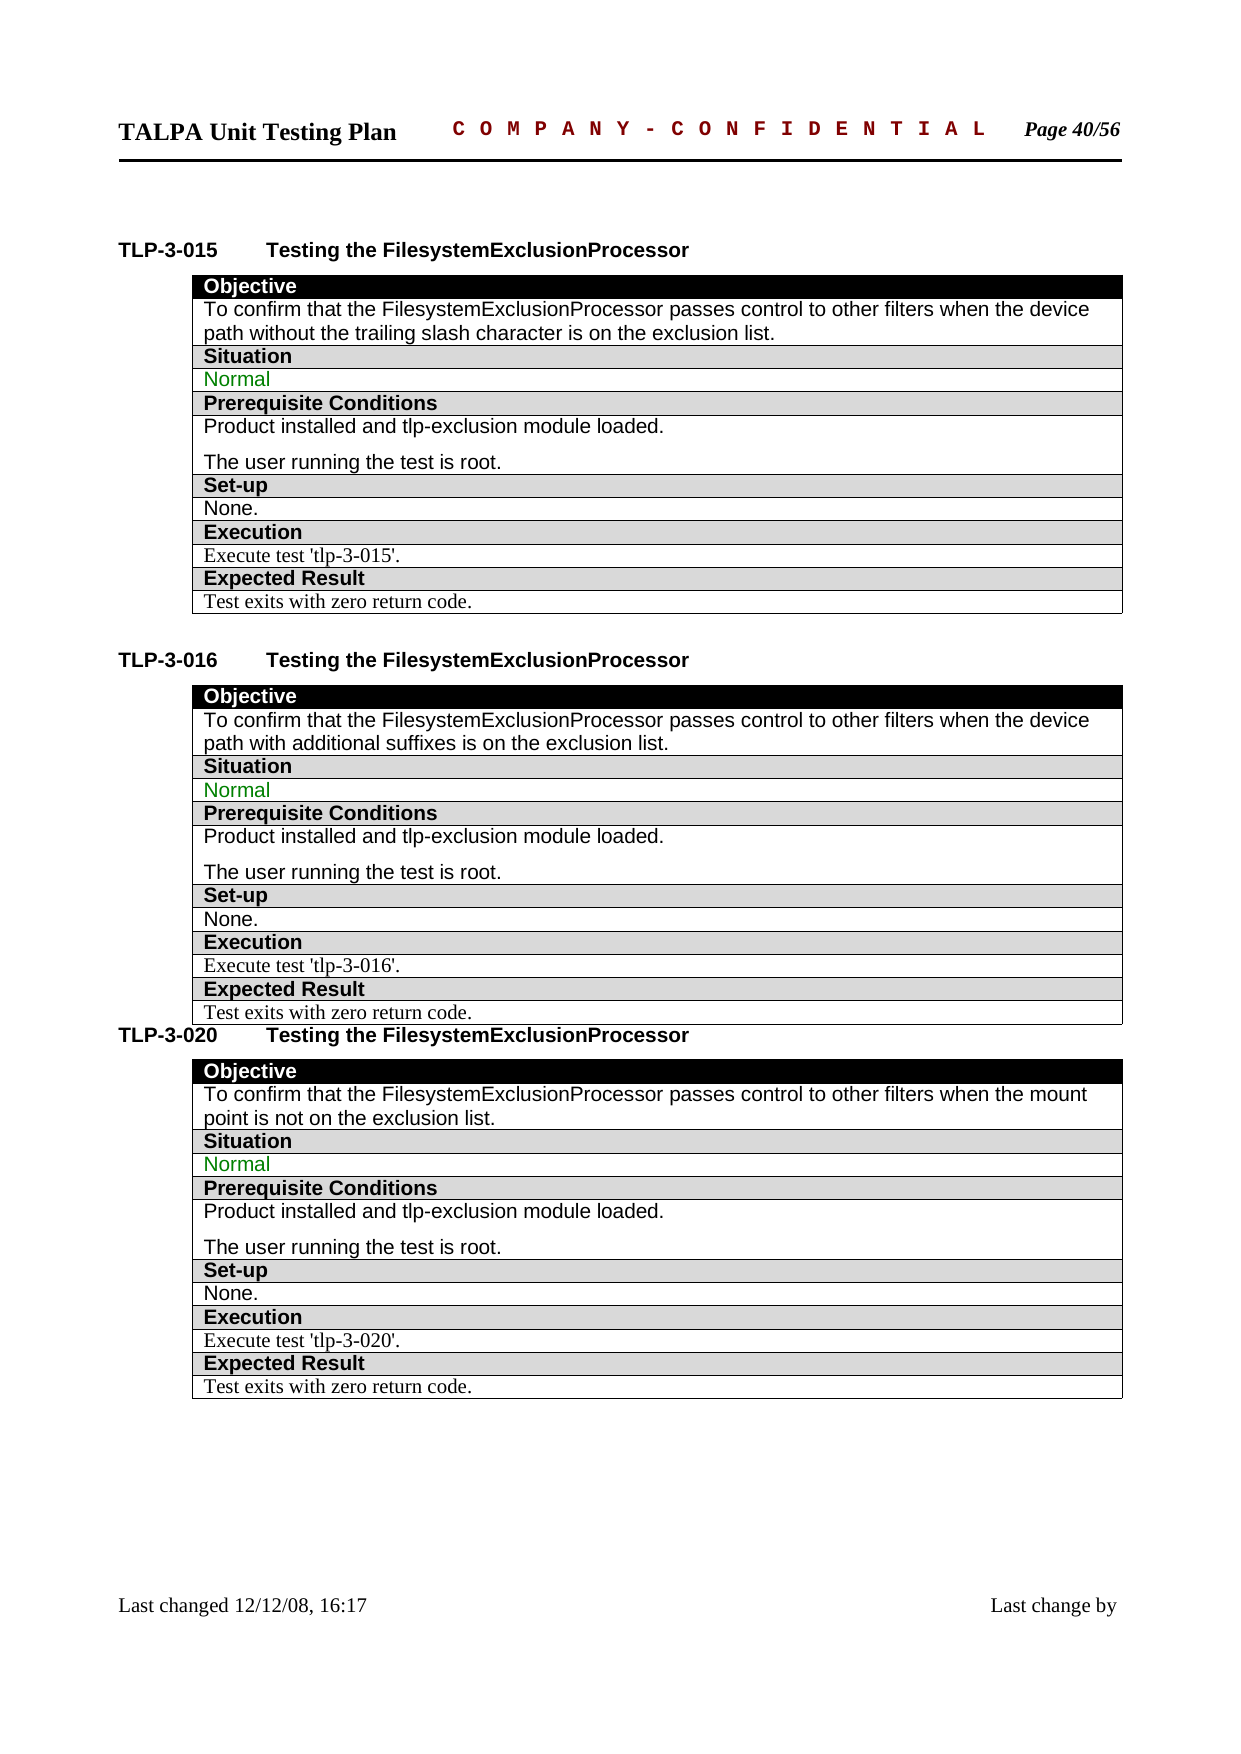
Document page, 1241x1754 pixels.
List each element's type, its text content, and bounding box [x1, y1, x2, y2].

table_cell Execution [193, 1306, 1122, 1329]
text TLP-3-015 Testing the FilesystemExclusionProcessor [118, 239, 1122, 262]
table_cell Execution [193, 521, 1122, 544]
table_cell Normal [193, 369, 1122, 391]
table_cell Set-up [193, 1260, 1122, 1282]
table_cell Set-up [193, 885, 1122, 907]
text TLP-3-016 Testing the FilesystemExclusionProcessor [118, 649, 1122, 672]
text TLP-3-020 Testing the FilesystemExclusionProcessor [118, 1024, 1122, 1047]
table_cell Execute test 'tlp-3-016'. [193, 955, 1122, 977]
table_cell Situation [193, 346, 1122, 368]
table_cell Set-up [193, 475, 1122, 497]
table_cell Normal [193, 1154, 1122, 1176]
table_cell Test exits with zero return code. [193, 1376, 1122, 1398]
table_cell Execute test 'tlp-3-015'. [193, 545, 1122, 567]
table_cell Prerequisite Conditions [193, 802, 1122, 825]
table_cell None. [193, 1283, 1122, 1305]
table_cell Product installed and tlp-exclusion module loaded. The user running the test is root. [193, 1200, 1122, 1259]
table_cell Execute test 'tlp-3-020'. [193, 1330, 1122, 1352]
table_header Objective [193, 686, 1122, 708]
table_cell Product installed and tlp-exclusion module loaded. The user running the test is root. [193, 416, 1122, 474]
table_cell Expected Result [193, 978, 1122, 1000]
table_cell To confirm that the FilesystemExclusionProcessor passes control to other filters when the device path with additional suffixes is on the exclusion list. [193, 709, 1122, 755]
table_cell Test exits with zero return code. [193, 591, 1122, 613]
table_cell Expected Result [193, 1353, 1122, 1375]
table_cell Situation [193, 1130, 1122, 1153]
table_cell To confirm that the FilesystemExclusionProcessor passes control to other filters when the mount point is not on the exclusion list. [193, 1084, 1122, 1129]
table_cell Expected Result [193, 568, 1122, 590]
table_cell Normal [193, 779, 1122, 801]
table_header Objective [193, 1060, 1122, 1083]
table_cell Execution [193, 932, 1122, 954]
table_cell Prerequisite Conditions [193, 1177, 1122, 1199]
table_cell Product installed and tlp-exclusion module loaded. The user running the test is root. [193, 826, 1122, 884]
table_cell None. [193, 908, 1122, 931]
table_cell Prerequisite Conditions [193, 392, 1122, 415]
table_cell To confirm that the FilesystemExclusionProcessor passes control to other filters when the device path without the trailing slash character is on the exclusion list. [193, 299, 1122, 345]
table_cell Test exits with zero return code. [193, 1001, 1122, 1024]
table_cell Situation [193, 756, 1122, 778]
table_cell None. [193, 498, 1122, 520]
table_header Objective [193, 276, 1122, 298]
